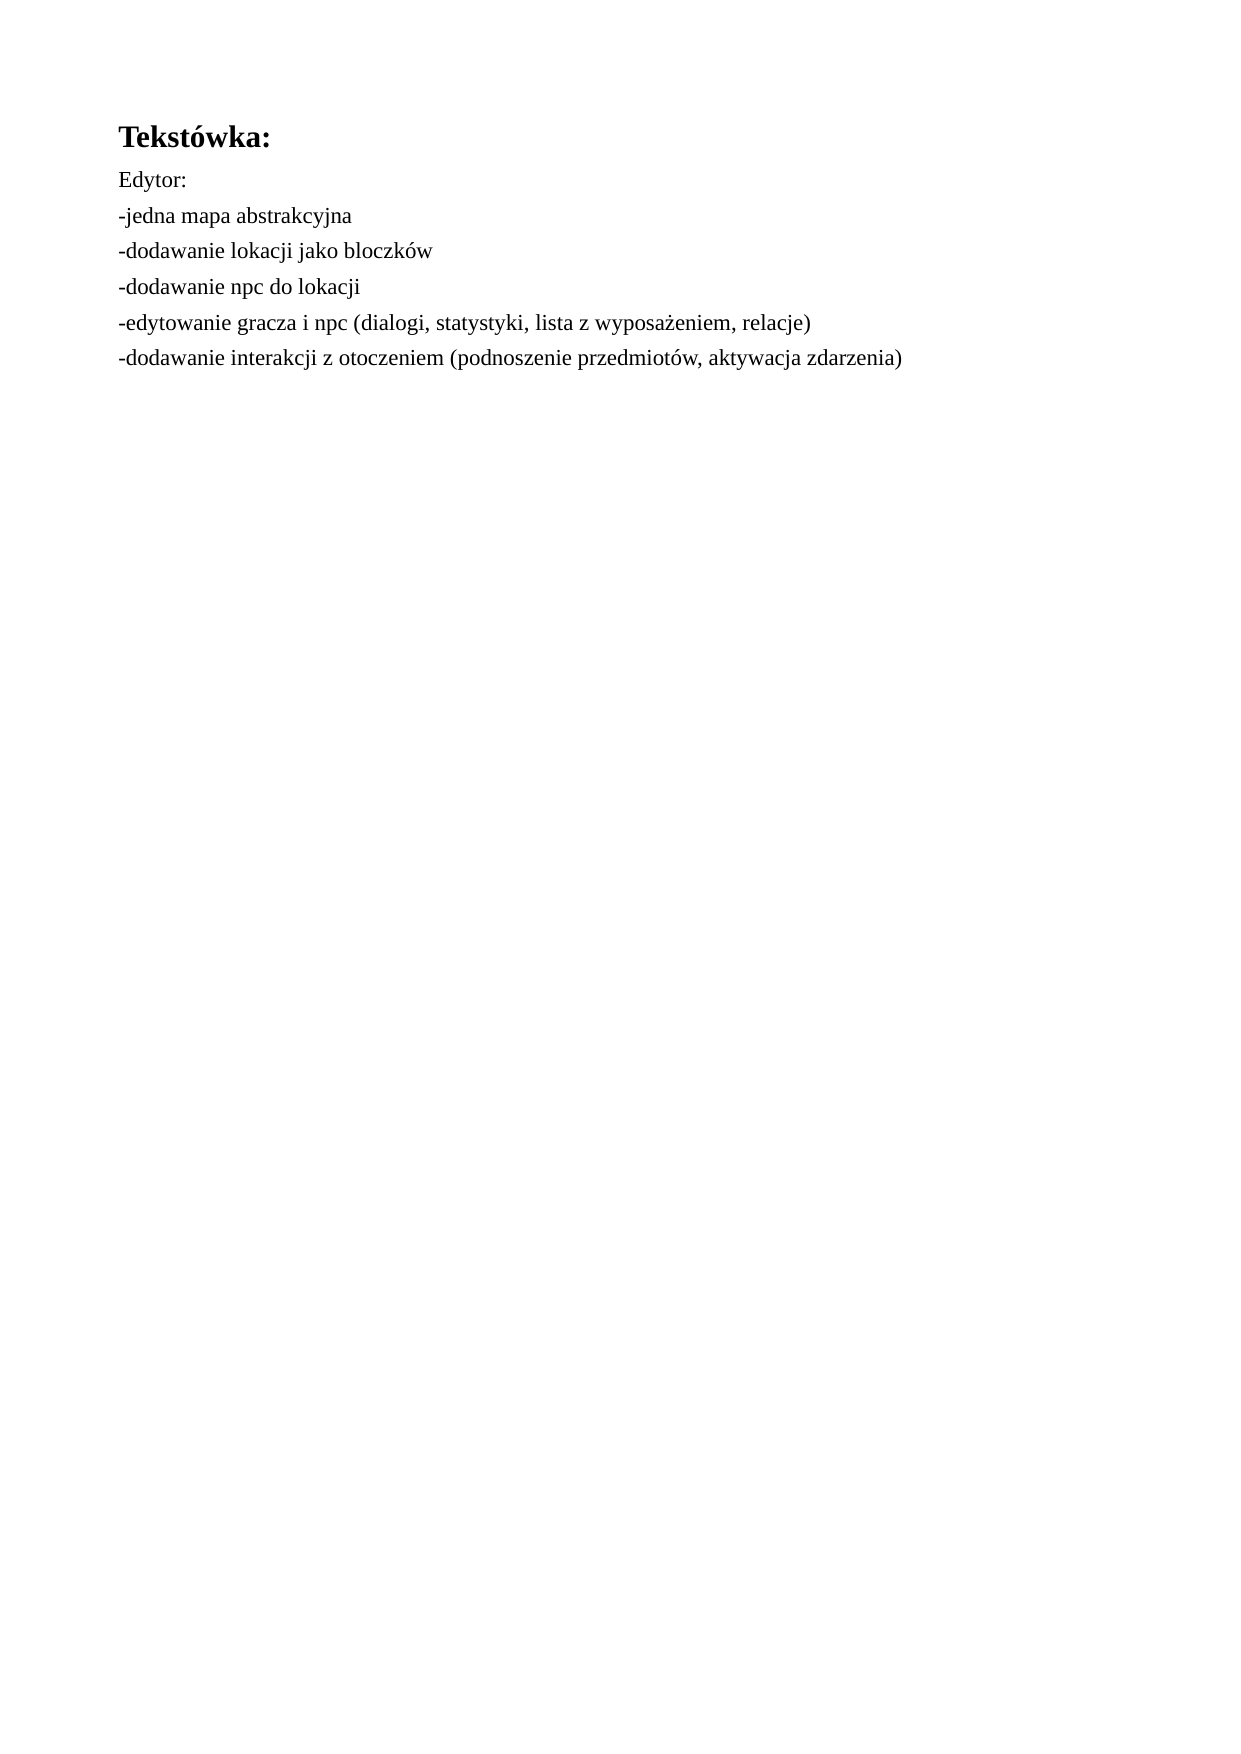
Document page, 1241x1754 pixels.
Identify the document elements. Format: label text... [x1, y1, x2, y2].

text Tekstówka: [118, 118, 1122, 154]
text -edytowanie gracza i npc (dialogi, statystyki, lista z wyposażeniem, relacje) [118, 309, 1122, 335]
text -jedna mapa abstrakcyjna [118, 202, 1122, 228]
text Edytor: [118, 167, 1122, 193]
text -dodawanie npc do lokacji [118, 273, 1122, 299]
text -dodawanie lokacji jako bloczków [118, 238, 1122, 264]
text -dodawanie interakcji z otoczeniem (podnoszenie przedmiotów, aktywacja zdarzenia) [118, 344, 1122, 406]
